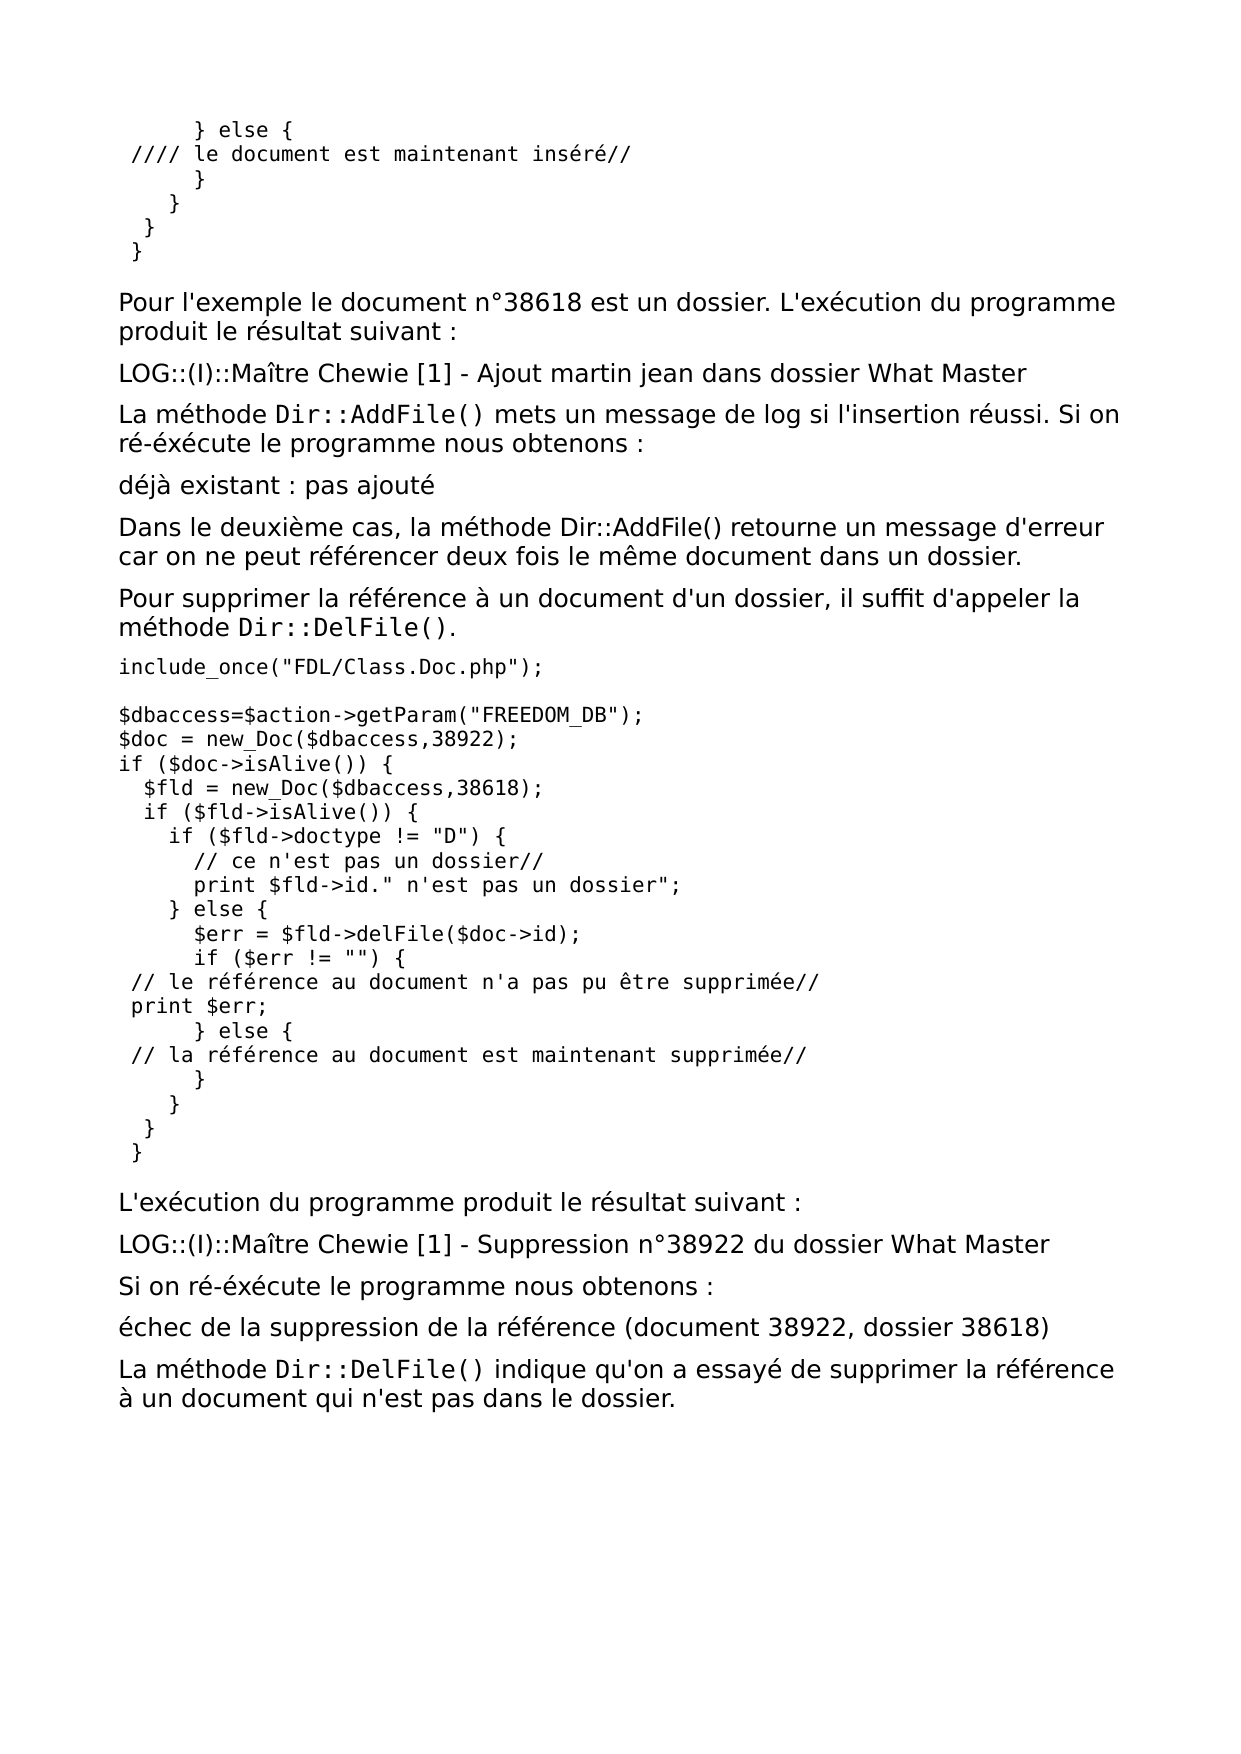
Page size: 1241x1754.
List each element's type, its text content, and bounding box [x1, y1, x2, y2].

text L'exécution du programme produit le résultat suivant : [118, 1189, 1122, 1218]
text La méthode Dir::DelFile() indique qu'on a essayé de supprimer la référence à un document qui n'est pas dans le dossier. [118, 1355, 1122, 1414]
text Pour l'exemple le document n°38618 est un dossier. L'exécution du programme produit le résultat suivant : [118, 288, 1122, 346]
text Dans le deuxième cas, la méthode Dir::AddFile() retourne un message d'erreur car on ne peut référencer deux fois le même document dans un dossier. [118, 513, 1122, 571]
text LOG::(I)::Maître Chewie [1] - Suppression n°38922 du dossier What Master [118, 1230, 1122, 1259]
text La méthode Dir::AddFile() mets un message de log si l'insertion réussi. Si on ré-éxécute le programme nous obtenons : [118, 401, 1122, 459]
text LOG::(I)::Maître Chewie [1] - Ajout martin jean dans dossier What Master [118, 359, 1122, 388]
text échec de la suppression de la référence (document 38922, dossier 38618) [118, 1314, 1122, 1343]
text déjà existant : pas ajouté [118, 471, 1122, 501]
text include_once("FDL/Class.Doc.php"); $dbaccess=$action->getParam("FREEDOM_DB"); $doc = new_Doc($dbaccess,38922); if ($doc->isAlive()) { $fld = new_Doc($dbaccess,38618); if ($fld->isAlive()) { if ($fld->doctype != "D") { // ce n'est pas un dossier// print $fld->id." n'est pas un dossier"; } else { $err = $fld->delFile($doc->id); if ($err != "") { // le référence au document n'a pas pu être supprimée// print $err; } else { // la référence au document est maintenant supprimée// } } } } [118, 655, 1122, 1189]
text Si on ré-éxécute le programme nous obtenons : [118, 1272, 1122, 1301]
text Pour supprimer la référence à un document d'un dossier, il suffit d'appeler la méthode Dir::DelFile(). [118, 584, 1122, 642]
text } else { //// le document est maintenant inséré// } } } } [118, 118, 1122, 288]
